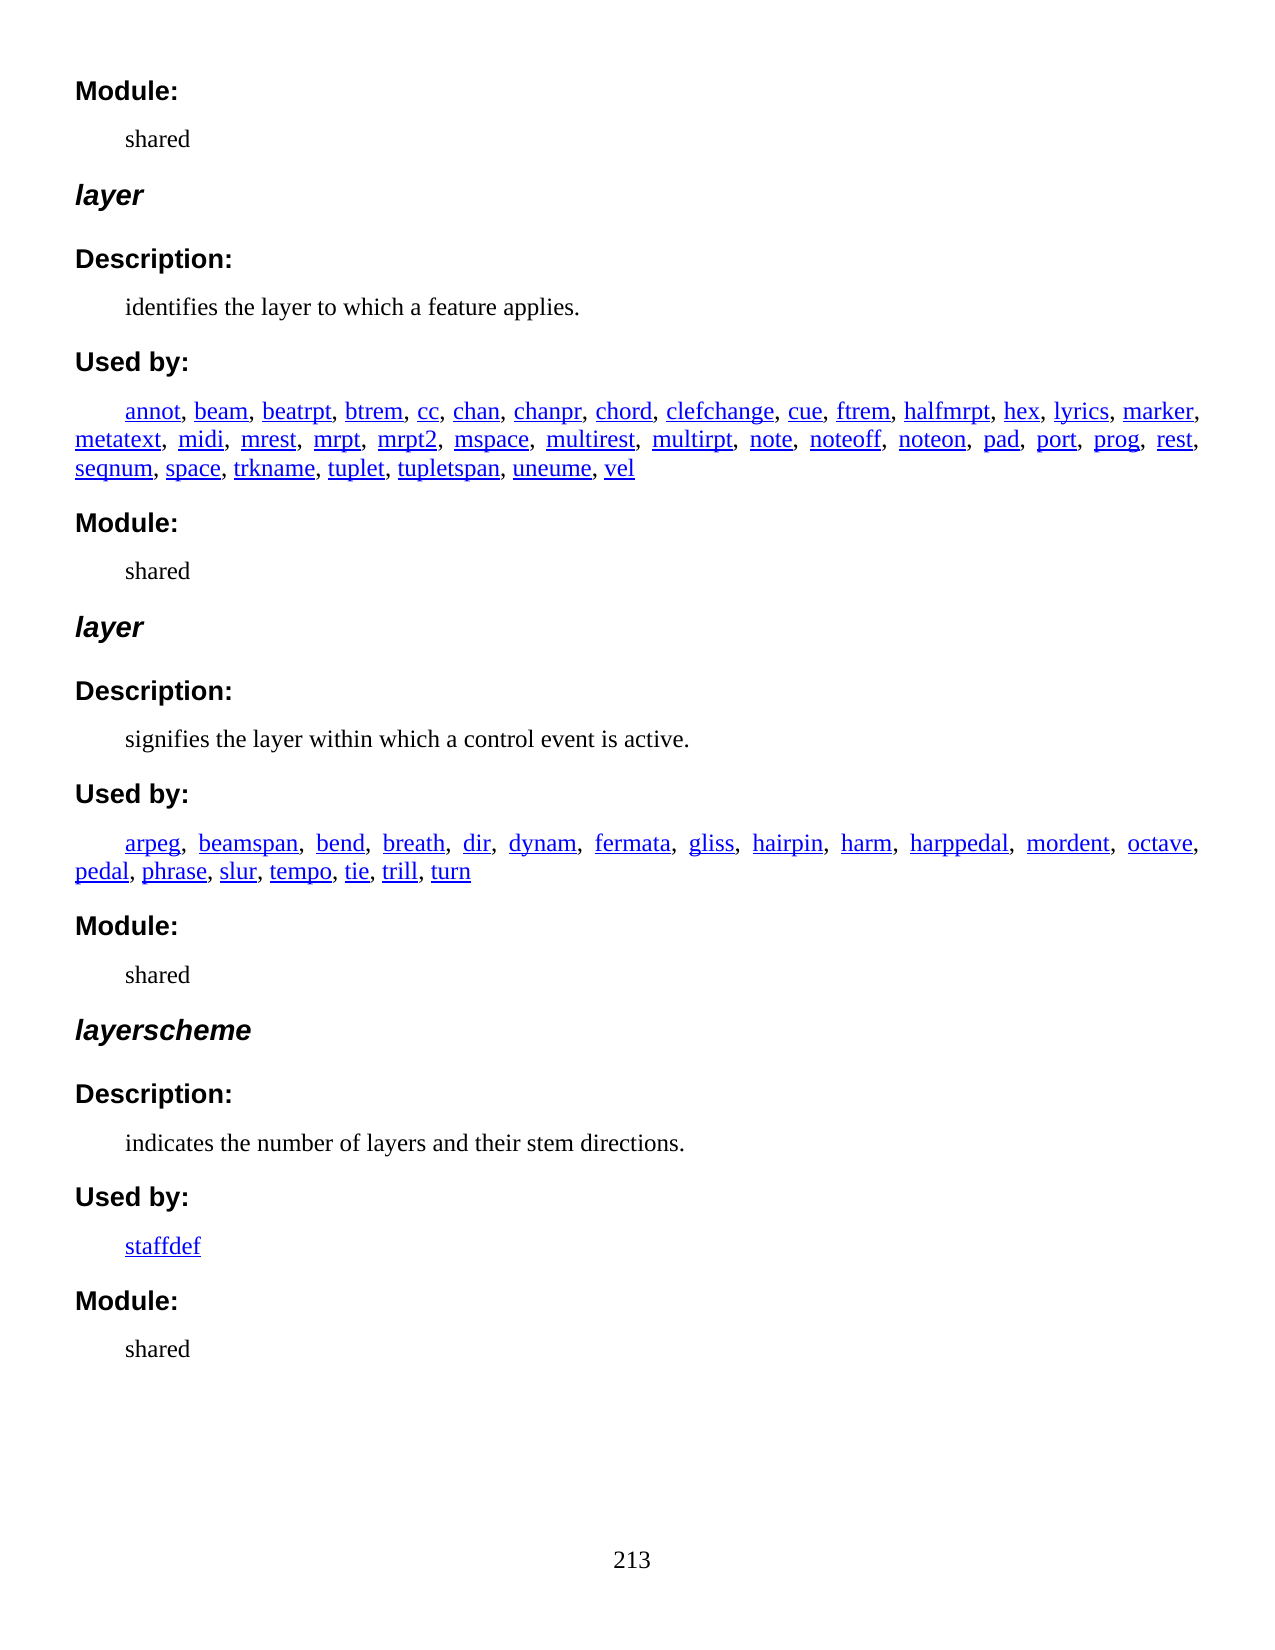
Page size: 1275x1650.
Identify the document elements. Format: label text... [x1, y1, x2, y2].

subtitle Used by: [75, 346, 1200, 377]
subtitle Description: [75, 675, 1200, 706]
text annot, beam, beatrpt, btrem, cc, chan, chanpr, chord, clefchange, cue, ftrem, halfmrpt, hex, lyrics, marker, metatext, midi, mrest, mrpt, mrpt2, mspace, multirest, multirpt, note, noteoff, noteon, pad, port, prog, rest, seqnum, space, trkname, tuplet, tupletspan, uneume, vel [75, 396, 1200, 482]
subtitle Description: [75, 243, 1200, 274]
subtitle Used by: [75, 778, 1200, 809]
subtitle Module: [75, 910, 1200, 941]
text identifies the layer to which a feature applies. [75, 292, 1200, 321]
text shared [75, 124, 1200, 153]
subtitle layerscheme [75, 1013, 1200, 1047]
text signifies the layer within which a control event is active. [75, 724, 1200, 753]
text arpeg, beamspan, bend, breath, dir, dynam, fermata, gliss, hairpin, harm, harppedal, mordent, octave, pedal, phrase, slur, tempo, tie, trill, turn [75, 828, 1200, 885]
text shared [75, 1334, 1200, 1363]
subtitle Module: [75, 75, 1200, 106]
subtitle layer [75, 610, 1200, 644]
subtitle Module: [75, 1285, 1200, 1316]
text indicates the number of layers and their stem directions. [75, 1128, 1200, 1156]
text staffdef [75, 1231, 1200, 1260]
subtitle layer [75, 178, 1200, 212]
text shared [75, 556, 1200, 585]
text shared [75, 960, 1200, 988]
subtitle Module: [75, 507, 1200, 538]
subtitle Used by: [75, 1181, 1200, 1213]
subtitle Description: [75, 1078, 1200, 1109]
